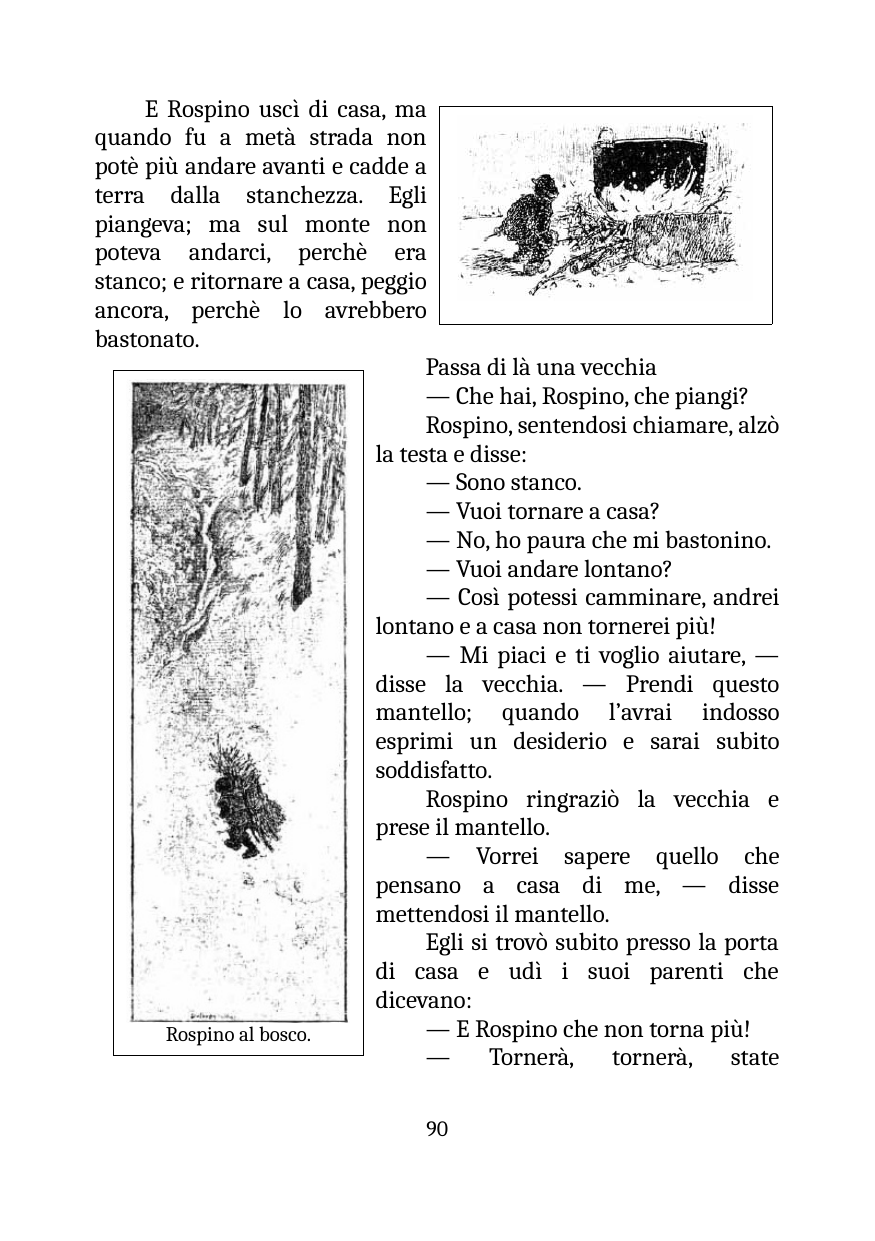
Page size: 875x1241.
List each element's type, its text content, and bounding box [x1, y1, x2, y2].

text [114, 371, 363, 1055]
picture [457, 115, 753, 301]
text [94, 928, 113, 1014]
text — E Rospino che non torna più! [364, 1014, 779, 1043]
text — Sono stanco. [364, 468, 779, 497]
text [94, 554, 113, 583]
text — Mi piaci e ti voglio aiutare, — disse la vecchia. — Prendi questo mantello; quando l’avrai indosso esprimi un desiderio e sarai subito soddisfatto. [364, 641, 779, 784]
text [94, 784, 113, 842]
text [94, 468, 113, 497]
text Rospino ringraziò la vecchia e prese il mantello. [364, 784, 779, 842]
text — Vuoi andare lontano? [364, 554, 779, 583]
text — Che hai, Rospino, che piangi? [364, 382, 779, 411]
text — Vorrei sapere quello che pensano a casa di me, — disse mettendosi il mantello. [364, 842, 779, 928]
text [94, 497, 113, 526]
text Passa di là una vecchia [94, 353, 779, 382]
text [94, 411, 113, 468]
text — Tornerà, tornerà, state [94, 1043, 779, 1072]
text Egli si trovò subito presso la porta di casa e udì i suoi parenti che dicevano: [364, 928, 779, 1014]
text — Vuoi tornare a casa? [364, 497, 779, 526]
text — No, ho paura che mi bastonino. [364, 526, 779, 554]
text Rospino, sentendosi chiamare, alzò la testa e disse: [364, 411, 779, 468]
text — Così potessi camminare, andrei lontano e a casa non tornerei più! [364, 583, 779, 641]
text [94, 842, 113, 928]
picture [126, 379, 350, 1023]
text Rospino al bosco. [122, 1023, 354, 1047]
text E Rospino uscì di casa, ma quando fu a metà strada non potè più andare avanti e cadde a terra dalla stanchezza. Egli piangeva; ma sul monte non poteva andarci, perchè era stanco; e ritornare a casa, peggio ancora, perchè lo avrebbero bastonato. [94, 94, 779, 353]
